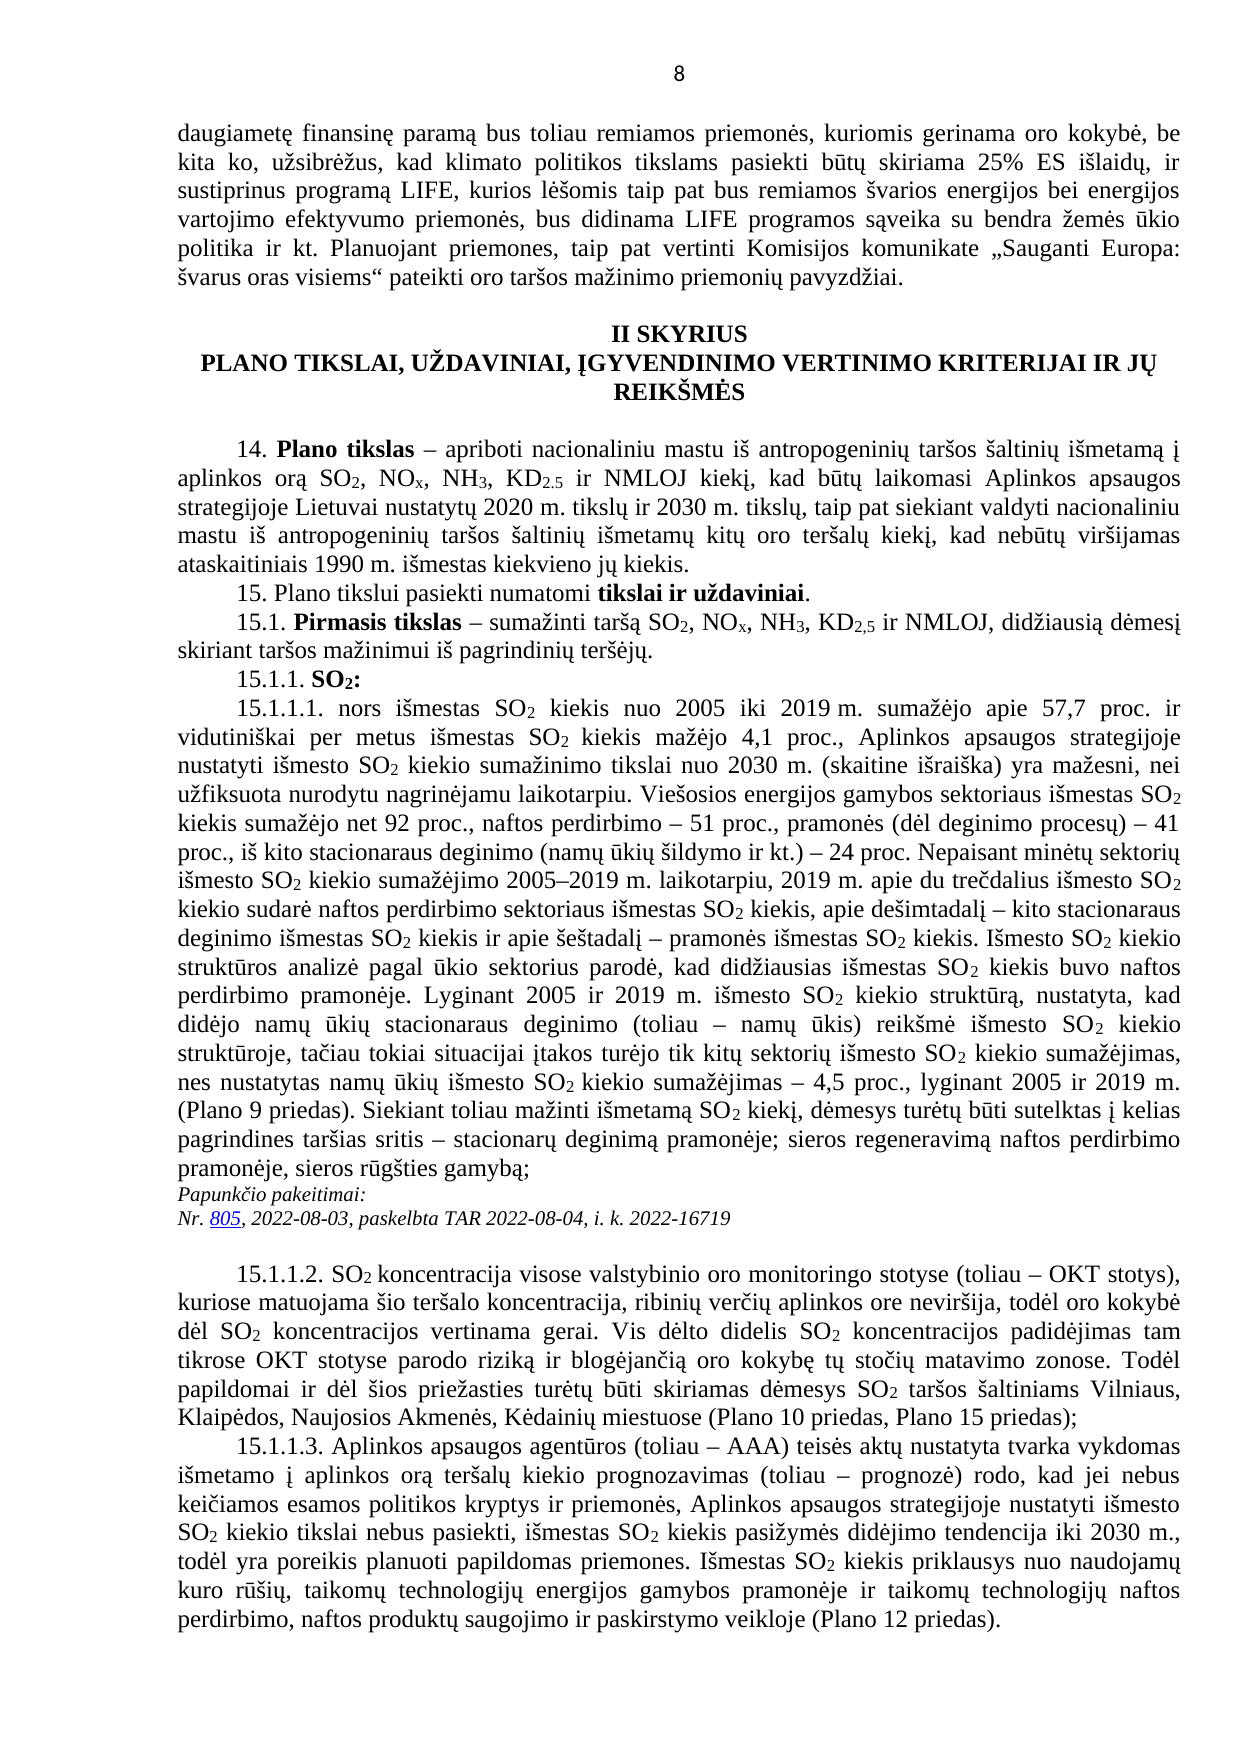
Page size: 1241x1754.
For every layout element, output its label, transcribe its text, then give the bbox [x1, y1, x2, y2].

text 15.1.1.1. nors išmestas SO2 kiekis nuo 2005 iki 2019 m. sumažėjo apie 57,7 proc. ir vidutiniškai per metus išmestas SO2 kiekis mažėjo 4,1 proc., Aplinkos apsaugos strategijoje nustatyti išmesto SO2 kiekio sumažinimo tikslai nuo 2030 m. (skaitine išraiška) yra mažesni, nei užfiksuota nurodytu nagrinėjamu laikotarpiu. Viešosios energijos gamybos sektoriaus išmestas SO2 kiekis sumažėjo net 92 proc., naftos perdirbimo – 51 proc., pramonės (dėl deginimo procesų) – 41 proc., iš kito stacionaraus deginimo (namų ūkių šildymo ir kt.) – 24 proc. Nepaisant minėtų sektorių išmesto SO2 kiekio sumažėjimo 2005–2019 m. laikotarpiu, 2019 m. apie du trečdalius išmesto SO2 kiekio sudarė naftos perdirbimo sektoriaus išmestas SO2 kiekis, apie dešimtadalį – kito stacionaraus deginimo išmestas SO2 kiekis ir apie šeštadalį – pramonės išmestas SO2 kiekis. Išmesto SO2 kiekio struktūros analizė pagal ūkio sektorius parodė, kad didžiausias išmestas SO2 kiekis buvo naftos perdirbimo pramonėje. Lyginant 2005 ir 2019 m. išmesto SO2 kiekio struktūrą, nustatyta, kad didėjo namų ūkių stacionaraus deginimo (toliau – namų ūkis) reikšmė išmesto SO2 kiekio struktūroje, tačiau tokiai situacijai įtakos turėjo tik kitų sektorių išmesto SO2 kiekio sumažėjimas, nes nustatytas namų ūkių išmesto SO2 kiekio sumažėjimas – 4,5 proc., lyginant 2005 ir 2019 m. (Plano 9 priedas). Siekiant toliau mažinti išmetamą SO2 kiekį, dėmesys turėtų būti sutelktas į kelias pagrindines taršias sritis – stacionarų deginimą pramonėje; sieros regeneravimą naftos perdirbimo pramonėje, sieros rūgšties gamybą; [177, 693, 1181, 1182]
subtitle plano tikslai, uždaviniai, įgyvendinimo vertinimo kriterijai ir jų reikšmės [177, 348, 1181, 406]
text 15.1. Pirmasis tikslas – sumažinti taršą SO2, NOx, NH3, KD2,5 ir NMLOJ, didžiausią dėmesį skiriant taršos mažinimui iš pagrindinių teršėjų. [177, 607, 1181, 664]
subtitle II SKYRIUS [177, 319, 1181, 348]
text 15.1.1.2. SO2 koncentracija visose valstybinio oro monitoringo stotyse (toliau – OKT stotys), kuriose matuojama šio teršalo koncentracija, ribinių verčių aplinkos ore neviršija, todėl oro kokybė dėl SO2 koncentracijos vertinama gerai. Vis dėlto didelis SO2 koncentracijos padidėjimas tam tikrose OKT stotyse parodo riziką ir blogėjančią oro kokybę tų stočių matavimo zonose. Todėl papildomai ir dėl šios priežasties turėtų būti skiriamas dėmesys SO2 taršos šaltiniams Vilniaus, Klaipėdos, Naujosios Akmenės, Kėdainių miestuose (Plano 10 priedas, Plano 15 priedas); [177, 1259, 1181, 1431]
text 15.1.1. SO2: [177, 664, 1181, 693]
text Nr. 805, 2022-08-03, paskelbta TAR 2022-08-04, i. k. 2022-16719 [177, 1206, 1181, 1230]
text Papunkčio pakeitimai: [177, 1182, 1181, 1206]
text 15. Plano tikslui pasiekti numatomi tikslai ir uždaviniai. [177, 578, 1181, 607]
text 14. Plano tikslas – apriboti nacionaliniu mastu iš antropogeninių taršos šaltinių išmetamą į aplinkos orą SO2, NOx, NH3, KD2.5 ir NMLOJ kiekį, kad būtų laikomasi Aplinkos apsaugos strategijoje Lietuvai nustatytų 2020 m. tikslų ir 2030 m. tikslų, taip pat siekiant valdyti nacionaliniu mastu iš antropogeninių taršos šaltinių išmetamų kitų oro teršalų kiekį, kad nebūtų viršijamas ataskaitiniais 1990 m. išmestas kiekvieno jų kiekis. [177, 434, 1181, 578]
text daugiametę finansinę paramą bus toliau remiamos priemonės, kuriomis gerinama oro kokybė, be kita ko, užsibrėžus, kad klimato politikos tikslams pasiekti būtų skiriama 25% ES išlaidų, ir sustiprinus programą LIFE, kurios lėšomis taip pat bus remiamos švarios energijos bei energijos vartojimo efektyvumo priemonės, bus didinama LIFE programos sąveika su bendra žemės ūkio politika ir kt. Planuojant priemones, taip pat vertinti Komisijos komunikate „Sauganti Europa: švarus oras visiems“ pateikti oro taršos mažinimo priemonių pavyzdžiai. [177, 118, 1181, 291]
text 15.1.1.3. Aplinkos apsaugos agentūros (toliau – AAA) teisės aktų nustatyta tvarka vykdomas išmetamo į aplinkos orą teršalų kiekio prognozavimas (toliau – prognozė) rodo, kad jei nebus keičiamos esamos politikos kryptys ir priemonės, Aplinkos apsaugos strategijoje nustatyti išmesto SO2 kiekio tikslai nebus pasiekti, išmestas SO2 kiekis pasižymės didėjimo tendencija iki 2030 m., todėl yra poreikis planuoti papildomas priemones. Išmestas SO2 kiekis priklausys nuo naudojamų kuro rūšių, taikomų technologijų energijos gamybos pramonėje ir taikomų technologijų naftos perdirbimo, naftos produktų saugojimo ir paskirstymo veikloje (Plano 12 priedas). [177, 1431, 1181, 1632]
